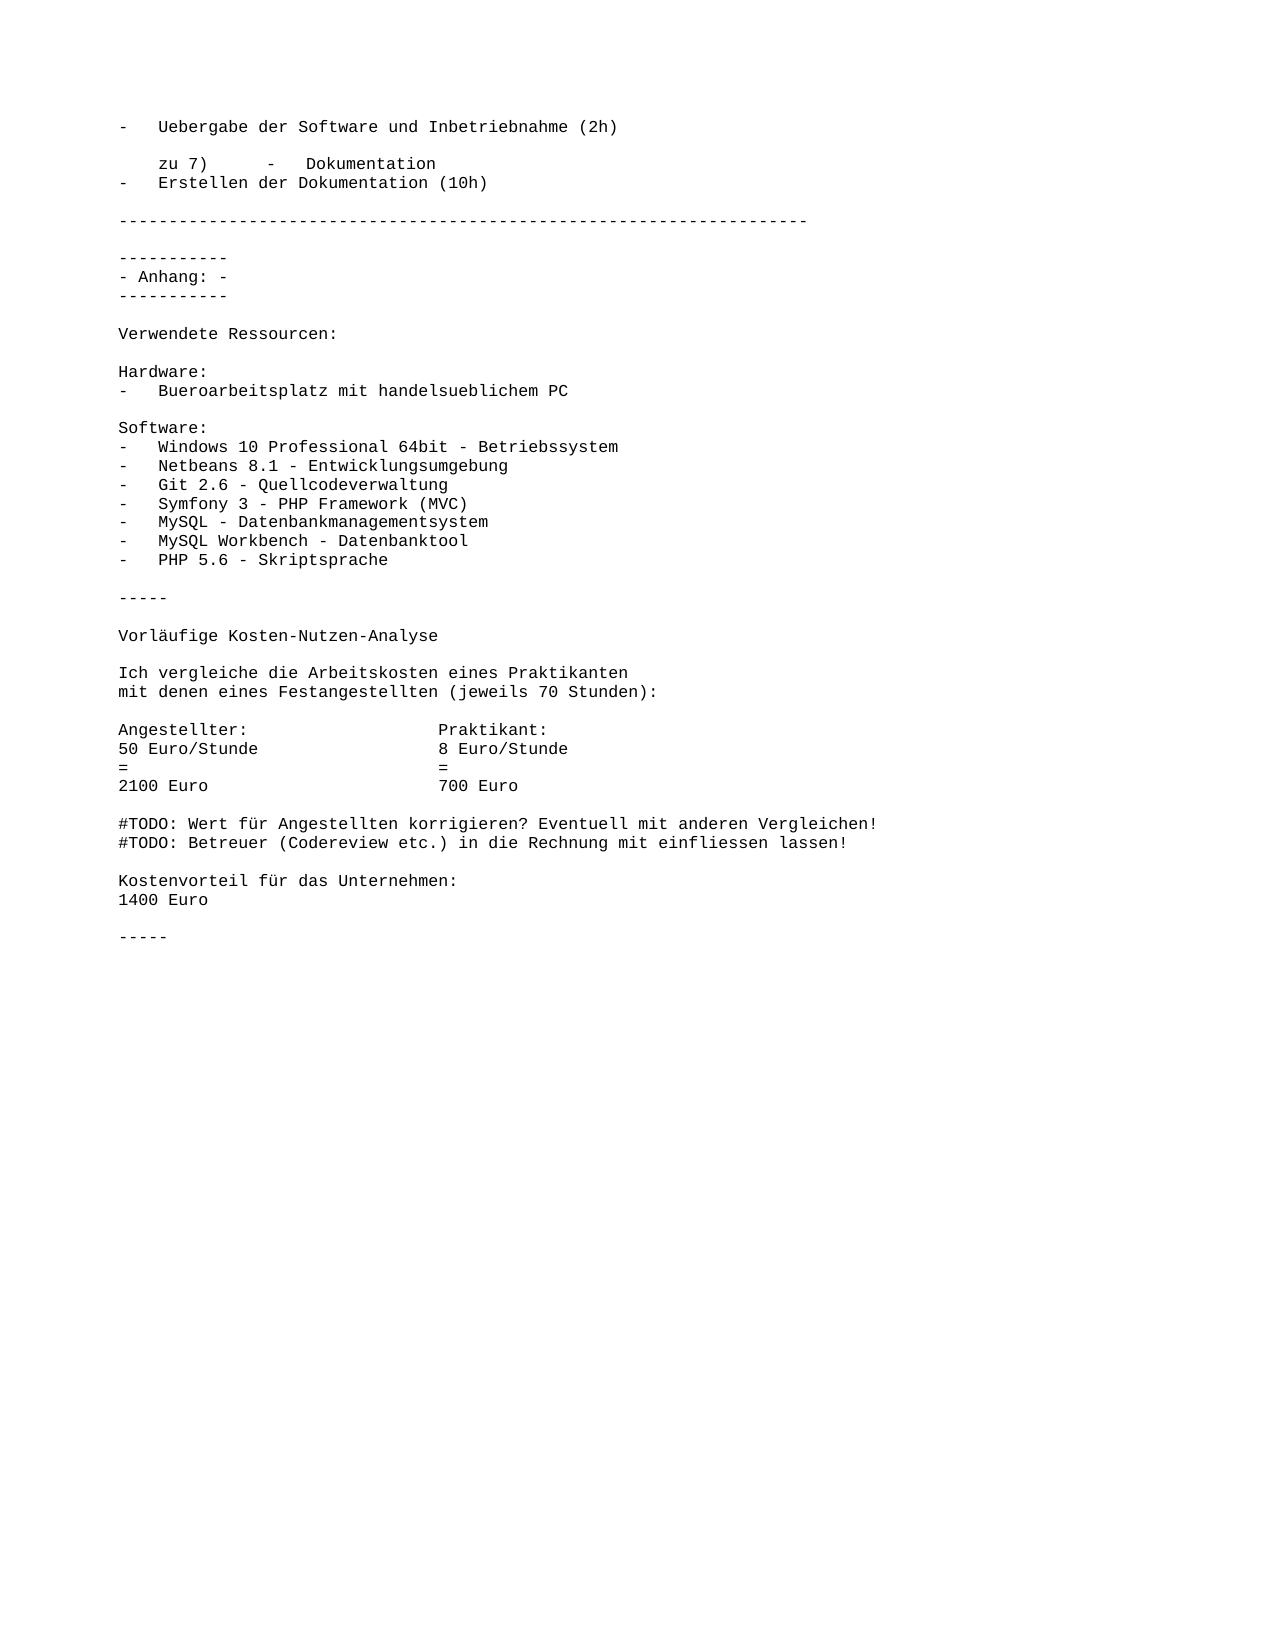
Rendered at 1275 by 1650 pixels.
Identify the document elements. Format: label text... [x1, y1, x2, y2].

text - Bueroarbeitsplatz mit handelsueblichem PC [118, 382, 1157, 401]
text 1400 Euro [118, 891, 1157, 910]
text - Netbeans 8.1 - Entwicklungsumgebung [118, 457, 1157, 476]
text Verwendete Ressourcen: [118, 326, 1157, 344]
text ----- [118, 589, 1157, 608]
text zu 7) - Dokumentation [118, 156, 1157, 175]
text - MySQL - Datenbankmanagementsystem [118, 514, 1157, 533]
text Kostenvorteil für das Unternehmen: [118, 872, 1157, 891]
text - Git 2.6 - Quellcodeverwaltung [118, 476, 1157, 495]
text - PHP 5.6 - Skriptsprache [118, 552, 1157, 571]
text 2100 Euro 700 Euro [118, 778, 1157, 797]
text Angestellter: Praktikant: [118, 721, 1157, 740]
text ----- [118, 929, 1157, 948]
text #TODO: Wert für Angestellten korrigieren? Eventuell mit anderen Vergleichen! [118, 816, 1157, 834]
text - Uebergabe der Software und Inbetriebnahme (2h) [118, 118, 1157, 137]
text Ich vergleiche die Arbeitskosten eines Praktikanten [118, 665, 1157, 684]
text - Symfony 3 - PHP Framework (MVC) [118, 495, 1157, 514]
text --------------------------------------------------------------------- [118, 212, 1157, 231]
text - Anhang: - [118, 269, 1157, 288]
text mit denen eines Festangestellten (jeweils 70 Stunden): [118, 684, 1157, 703]
text - Erstellen der Dokumentation (10h) [118, 175, 1157, 193]
text - Windows 10 Professional 64bit - Betriebssystem [118, 439, 1157, 457]
text Vorläufige Kosten-Nutzen-Analyse [118, 627, 1157, 646]
text = = [118, 759, 1157, 778]
text #TODO: Betreuer (Codereview etc.) in die Rechnung mit einfliessen lassen! [118, 834, 1157, 853]
text Hardware: [118, 363, 1157, 382]
text 50 Euro/Stunde 8 Euro/Stunde [118, 740, 1157, 759]
text ----------- [118, 250, 1157, 269]
text ----------- [118, 288, 1157, 307]
text - MySQL Workbench - Datenbanktool [118, 533, 1157, 552]
text Software: [118, 420, 1157, 439]
